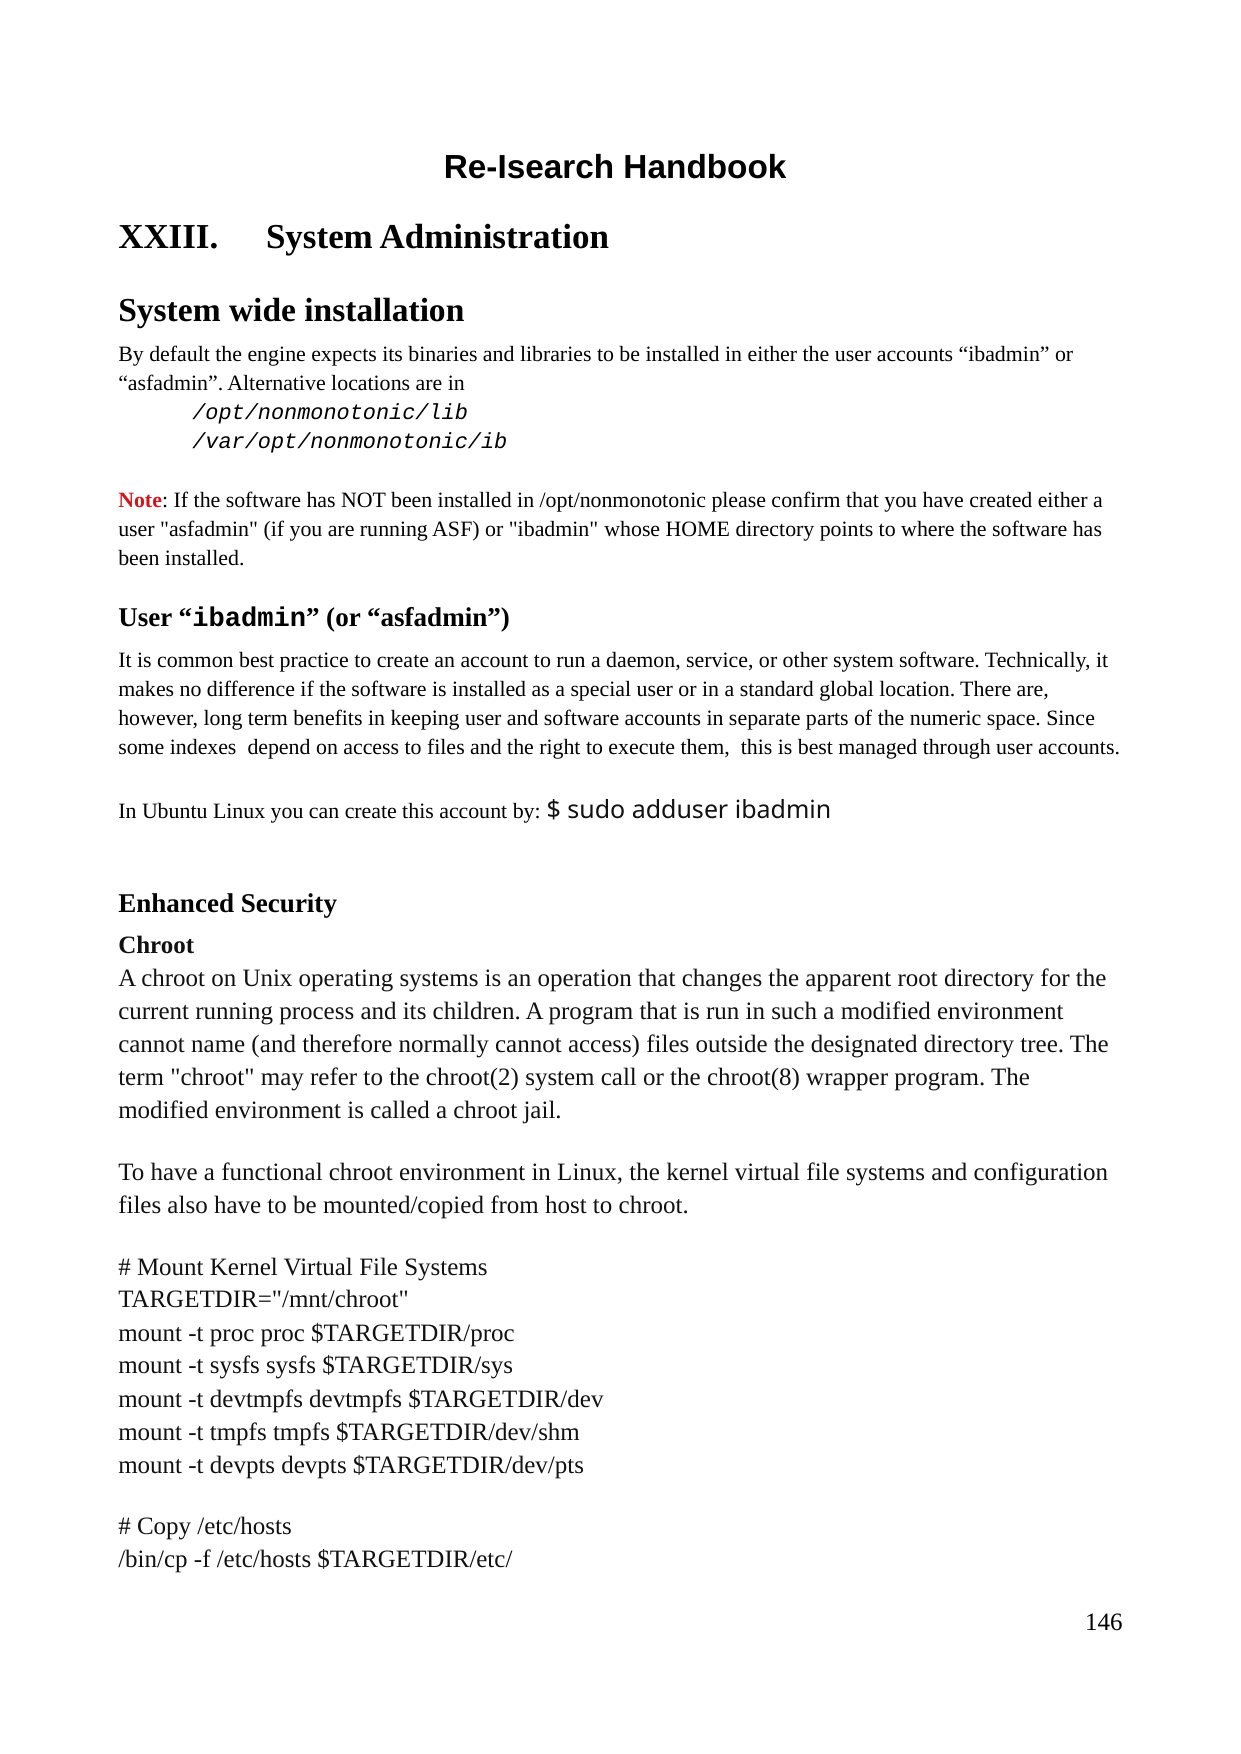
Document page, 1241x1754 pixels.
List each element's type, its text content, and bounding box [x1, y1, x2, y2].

subtitle Enhanced Security [118, 887, 1122, 918]
text /bin/cp -f /etc/hosts $TARGETDIR/etc/ [118, 1544, 1122, 1573]
text # Mount Kernel Virtual File Systems [118, 1252, 1122, 1280]
text mount -t devpts devpts $TARGETDIR/dev/pts [118, 1450, 1122, 1478]
subtitle System wide installation [118, 290, 1122, 328]
text In Ubuntu Linux you can create this account by: $ sudo adduser ibadmin [118, 791, 1122, 826]
text /opt/nonmonotonic/lib [118, 399, 1122, 426]
text TARGETDIR="/mnt/chroot" [118, 1284, 1122, 1313]
text By default the engine expects its binaries and libraries to be installed in either the user accounts “ibadmin” or “asfadmin”. Alternative locations are in [118, 341, 1122, 395]
text It is common best practice to create an account to run a daemon, service, or other system software. Technically, it makes no difference if the software is installed as a special user or in a standard global location. There are, however, long term benefits in keeping user and software accounts in separate parts of the numeric space. Since some indexes depend on access to files and the right to execute them, this is best managed through user accounts. [118, 647, 1122, 759]
text # Copy /etc/hosts [118, 1511, 1122, 1540]
text mount -t devtmpfs devtmpfs $TARGETDIR/dev [118, 1384, 1122, 1412]
subtitle System Administration [118, 216, 1122, 256]
text mount -t tmpfs tmpfs $TARGETDIR/dev/shm [118, 1417, 1122, 1445]
text mount -t proc proc $TARGETDIR/proc [118, 1318, 1122, 1346]
subtitle User “ibadmin” (or “asfadmin”) [118, 601, 1122, 634]
text mount -t sysfs sysfs $TARGETDIR/sys [118, 1351, 1122, 1379]
text A chroot on Unix operating systems is an operation that changes the apparent root directory for the current running process and its children. A program that is run in such a modified environment cannot name (and therefore normally cannot access) files outside the designated directory tree. The term "chroot" may refer to the chroot(2) system call or the chroot(8) wrapper program. The modified environment is called a chroot jail. [118, 963, 1122, 1124]
text Note: If the software has NOT been installed in /opt/nonmonotonic please confirm that you have created either a user "asfadmin" (if you are running ASF) or "ibadmin" whose HOME directory points to where the software has been installed. [118, 487, 1122, 570]
text To have a functional chroot environment in Linux, the kernel virtual file systems and configuration files also have to be mounted/copied from host to chroot. [118, 1157, 1122, 1219]
text Chroot [118, 930, 1122, 959]
text /var/opt/nonmonotonic/ib [118, 430, 1122, 454]
